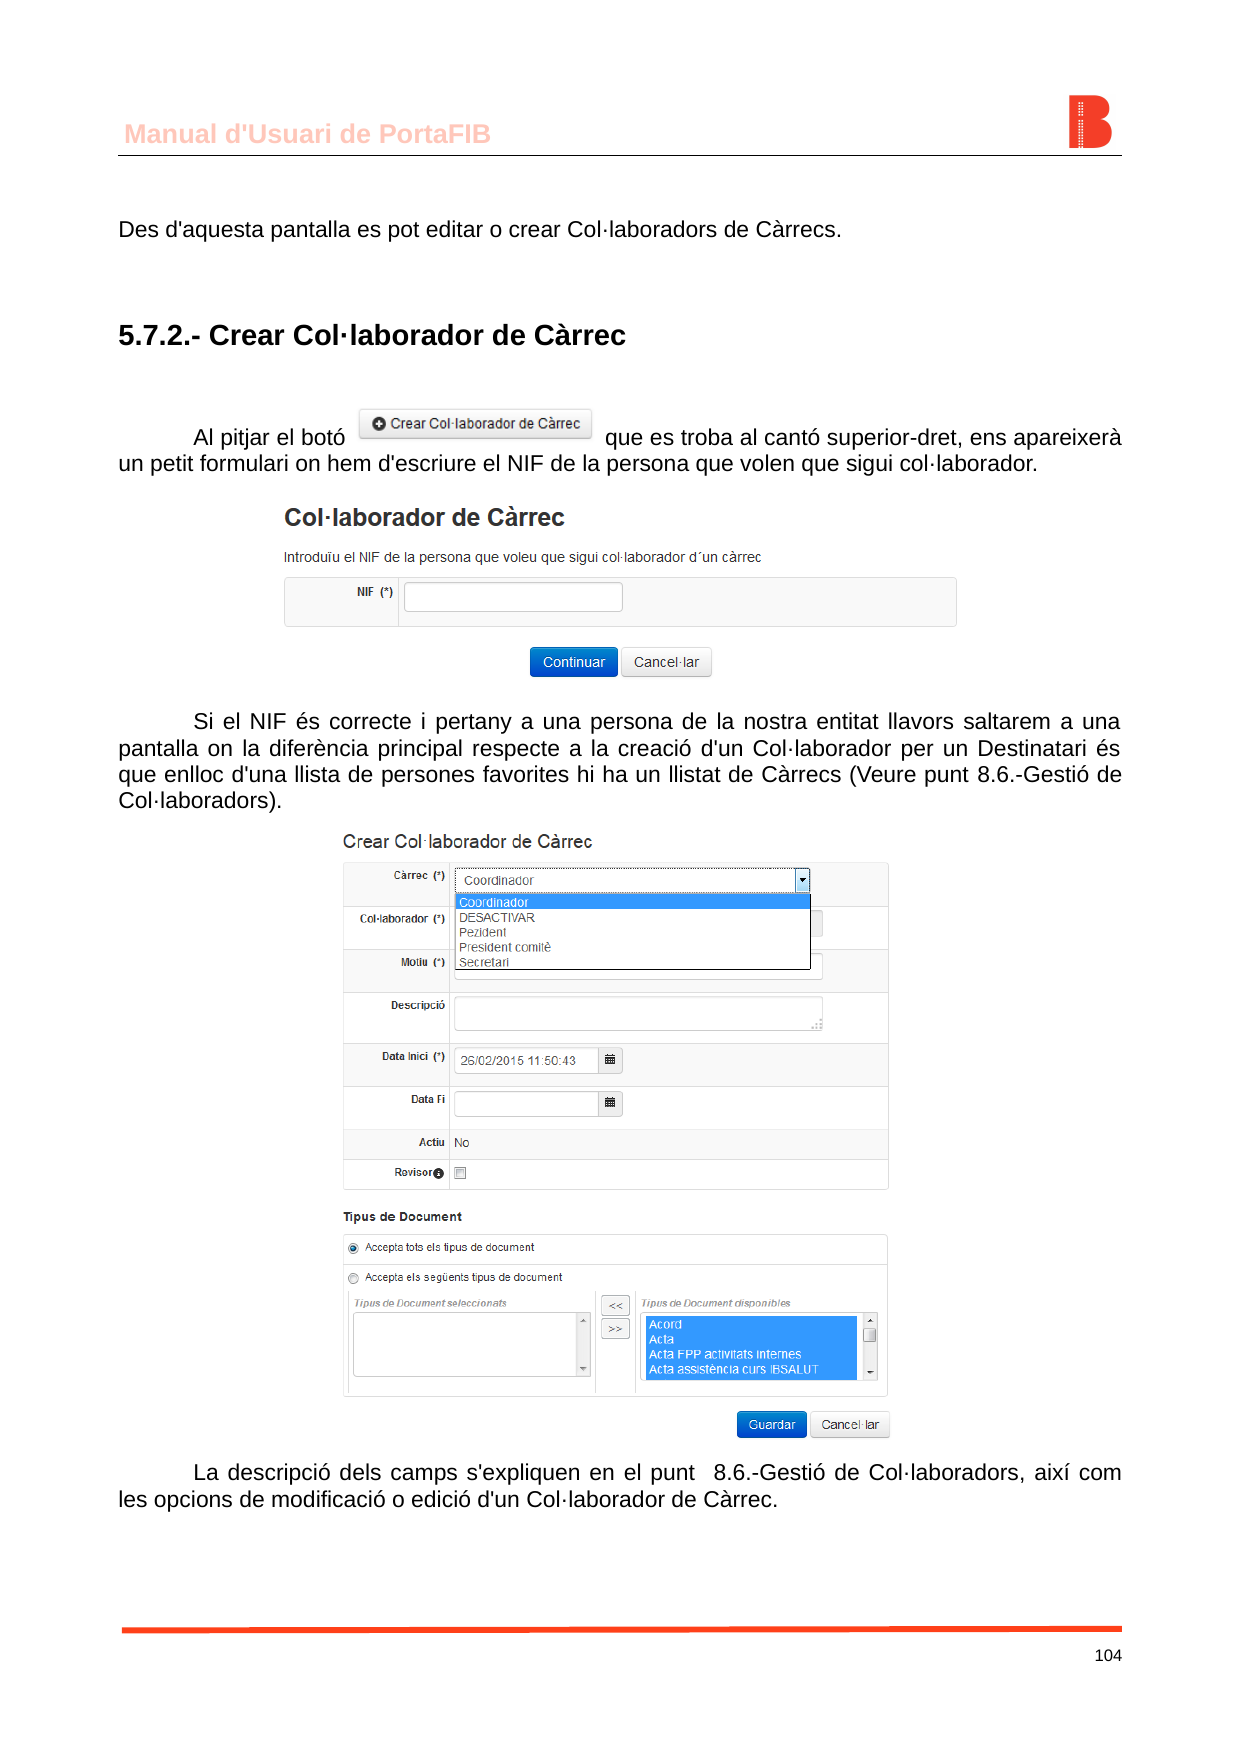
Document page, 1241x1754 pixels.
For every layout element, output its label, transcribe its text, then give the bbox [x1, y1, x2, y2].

text Al pitjar el botó que es troba al cantó superior-dret, ens apareixerà un petit formulari on hem d'escriure el NIF de la persona que volen que sigui col·laborador. [118, 403, 1122, 476]
picture [336, 826, 904, 1447]
picture [1063, 94, 1117, 150]
text La descripció dels camps s'expliquen en el punt 8.6Gestió de Col·laboradors, així com les opcions de modificació o edició d'un Col·laborador de Càrrec. [118, 1459, 1122, 1512]
text Si el NIF és correcte i pertany a una persona de la nostra entitat llavors saltarem a una pantalla on la diferència principal respecte a la creació d'un Col·laborador per un Destinatari és que enlloc d'una llista de persones favorites hi ha un llistat de Càrrecs (Veure punt 8.6Gestió de Col·laboradors). [118, 708, 1122, 814]
text Des d'aquesta pantalla es pot editar o crear Col·laboradors de Càrrecs. [118, 216, 1122, 242]
picture [274, 488, 966, 696]
picture [352, 403, 599, 446]
subtitle Crear Col·laborador de Càrrec [118, 318, 1122, 352]
